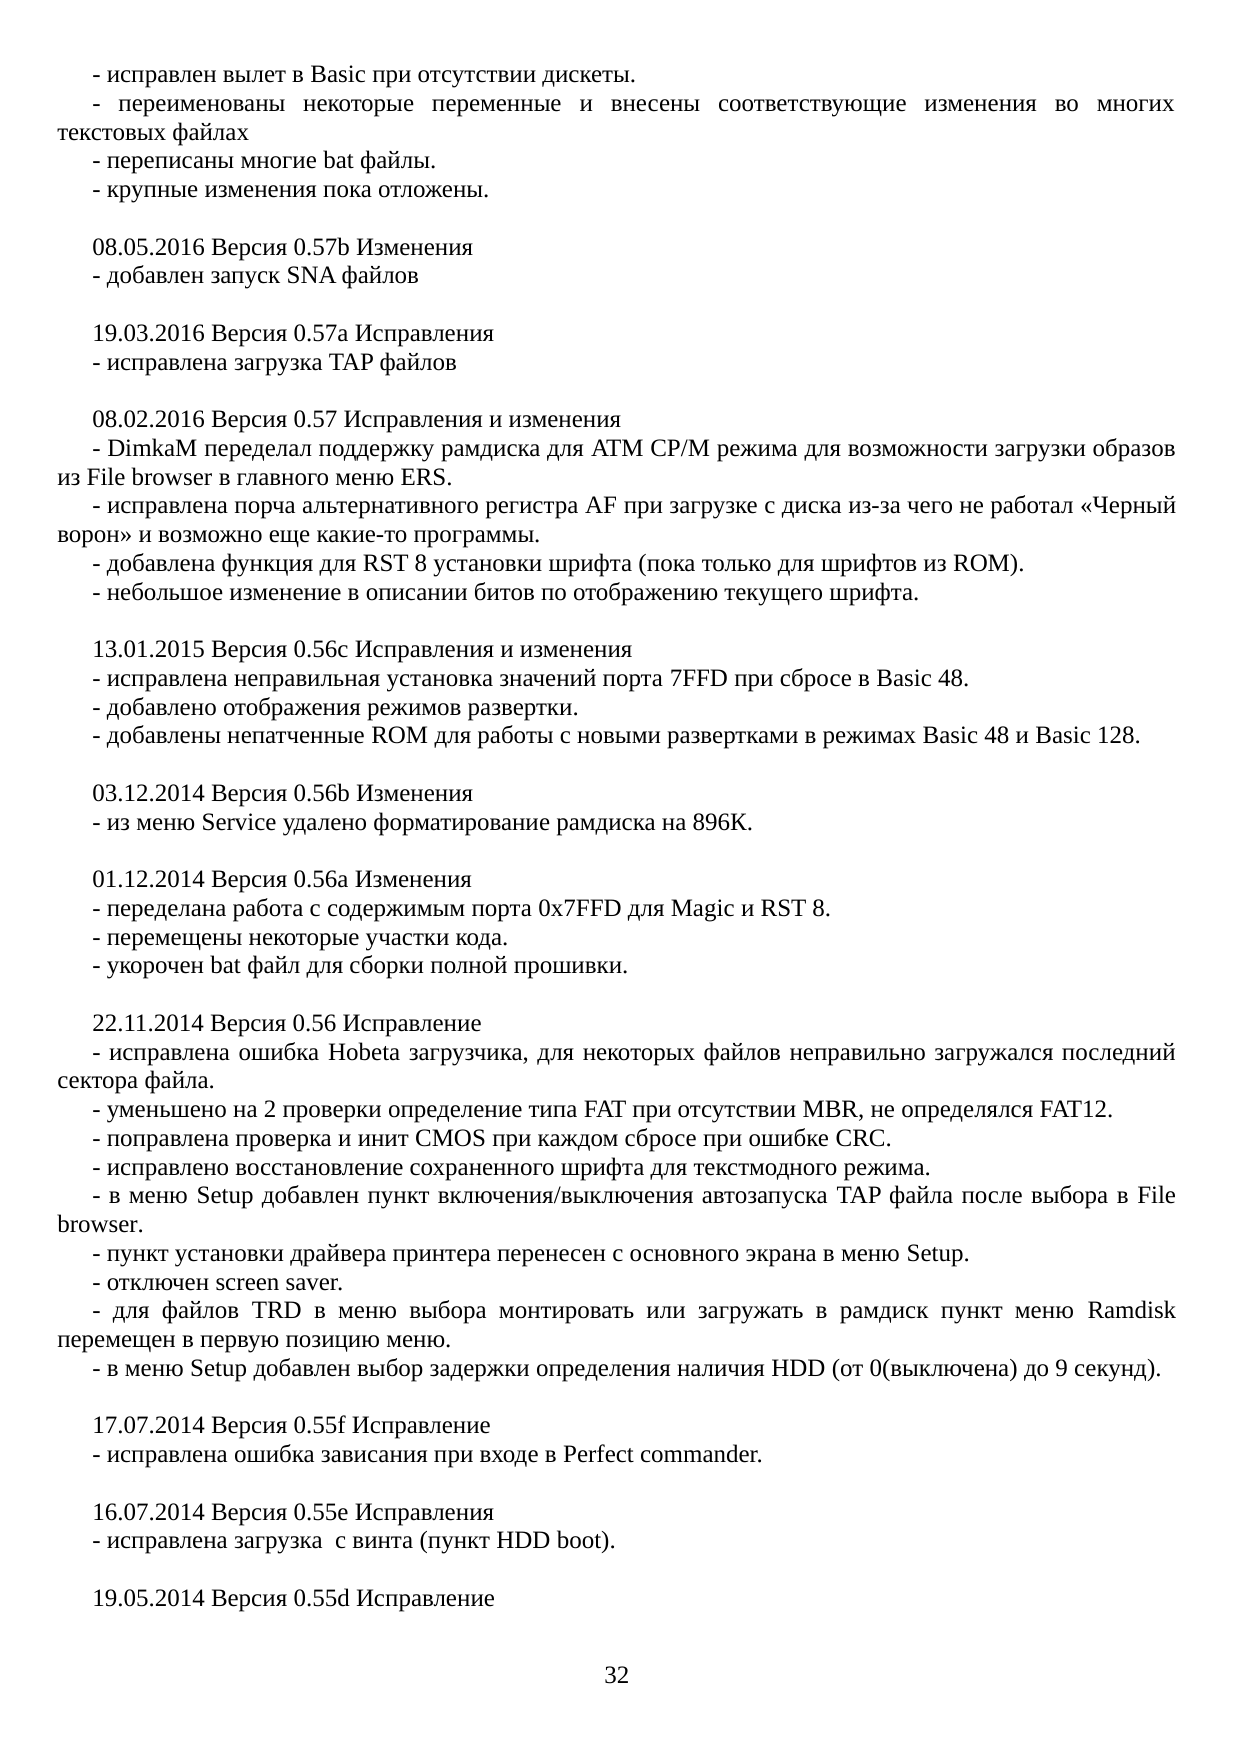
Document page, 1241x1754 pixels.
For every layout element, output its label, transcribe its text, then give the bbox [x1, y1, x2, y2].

text - в меню Setup добавлен выбор задержки определения наличия HDD (от 0(выключена) до 9 секунд). [57, 1353, 1176, 1382]
text 13.01.2015 Версия 0.56c Исправления и изменения [57, 634, 1176, 663]
text - перемещены некоторые участки кода. [57, 922, 1176, 951]
text - исправлен вылет в Basic при отсутствии дискеты. [57, 59, 1176, 88]
text - крупные изменения пока отложены. [57, 174, 1176, 203]
text - уменьшено на 2 проверки определение типа FAT при отсутствии MBR, не определялся FAT12. [57, 1094, 1176, 1123]
text - добавлен запуск SNA файлов [57, 261, 1176, 289]
text - переименованы некоторые переменные и внесены соответствующие изменения во многих текстовых файлах [57, 88, 1176, 146]
text - переделана работа с содержимым порта 0x7FFD для Magic и RST 8. [57, 893, 1176, 922]
text - из меню Service удалено форматирование рамдиска на 896К. [57, 807, 1176, 836]
text - DimkaM переделал поддержку рамдиска для ATM CP/M режима для возможности загрузки образов из File browser в главного меню ERS. [57, 433, 1176, 491]
text - небольшое изменение в описании битов по отображению текущего шрифта. [57, 577, 1176, 606]
text - исправлена ошибка Hobeta загрузчика, для некоторых файлов неправильно загружался последний сектора файла. [57, 1037, 1176, 1094]
text 01.12.2014 Версия 0.56a Изменения [57, 864, 1176, 893]
text 22.11.2014 Версия 0.56 Исправление [57, 1008, 1176, 1037]
text 16.07.2014 Версия 0.55e Исправления [57, 1497, 1176, 1526]
text - исправлена загрузка с винта (пункт HDD boot). [57, 1526, 1176, 1554]
text - добавлено отображения режимов развертки. [57, 692, 1176, 721]
text 19.03.2016 Версия 0.57a Исправления [57, 318, 1176, 347]
text - для файлов TRD в меню выбора монтировать или загружать в рамдиск пункт меню Ramdisk перемещен в первую позицию меню. [57, 1296, 1176, 1353]
text 03.12.2014 Версия 0.56b Изменения [57, 778, 1176, 807]
text - исправлена загрузка TAP файлов [57, 347, 1176, 376]
text - переписаны многие bat файлы. [57, 146, 1176, 174]
text 08.05.2016 Версия 0.57b Изменения [57, 232, 1176, 261]
text - исправлена ошибка зависания при входе в Perfect commander. [57, 1439, 1176, 1468]
text - исправлена порча альтернативного регистра AF при загрузке с диска из-за чего не работал «Черный ворон» и возможно еще какие-то программы. [57, 491, 1176, 548]
text 17.07.2014 Версия 0.55f Исправление [57, 1411, 1176, 1439]
text - добавлены непатченные ROM для работы с новыми развертками в режимах Basic 48 и Basic 128. [57, 721, 1176, 749]
text - пункт установки драйвера принтера перенесен с основного экрана в меню Setup. [57, 1238, 1176, 1267]
text - исправлено восстановление сохраненного шрифта для текстмодного режима. [57, 1152, 1176, 1181]
text - исправлена неправильная установка значений порта 7FFD при сбросе в Basic 48. [57, 663, 1176, 692]
text 08.02.2016 Версия 0.57 Исправления и изменения [57, 404, 1176, 433]
text - отключен screen saver. [57, 1267, 1176, 1296]
text - поправлена проверка и инит CMOS при каждом сбросе при ошибке CRC. [57, 1123, 1176, 1152]
text - добавлена функция для RST 8 установки шрифта (пока только для шрифтов из ROM). [57, 548, 1176, 577]
text - в меню Setup добавлен пункт включения/выключения автозапуска TAP файла после выбора в File browser. [57, 1181, 1176, 1238]
text - укорочен bat файл для сборки полной прошивки. [57, 951, 1176, 979]
text 19.05.2014 Версия 0.55d Исправление [57, 1583, 1176, 1612]
